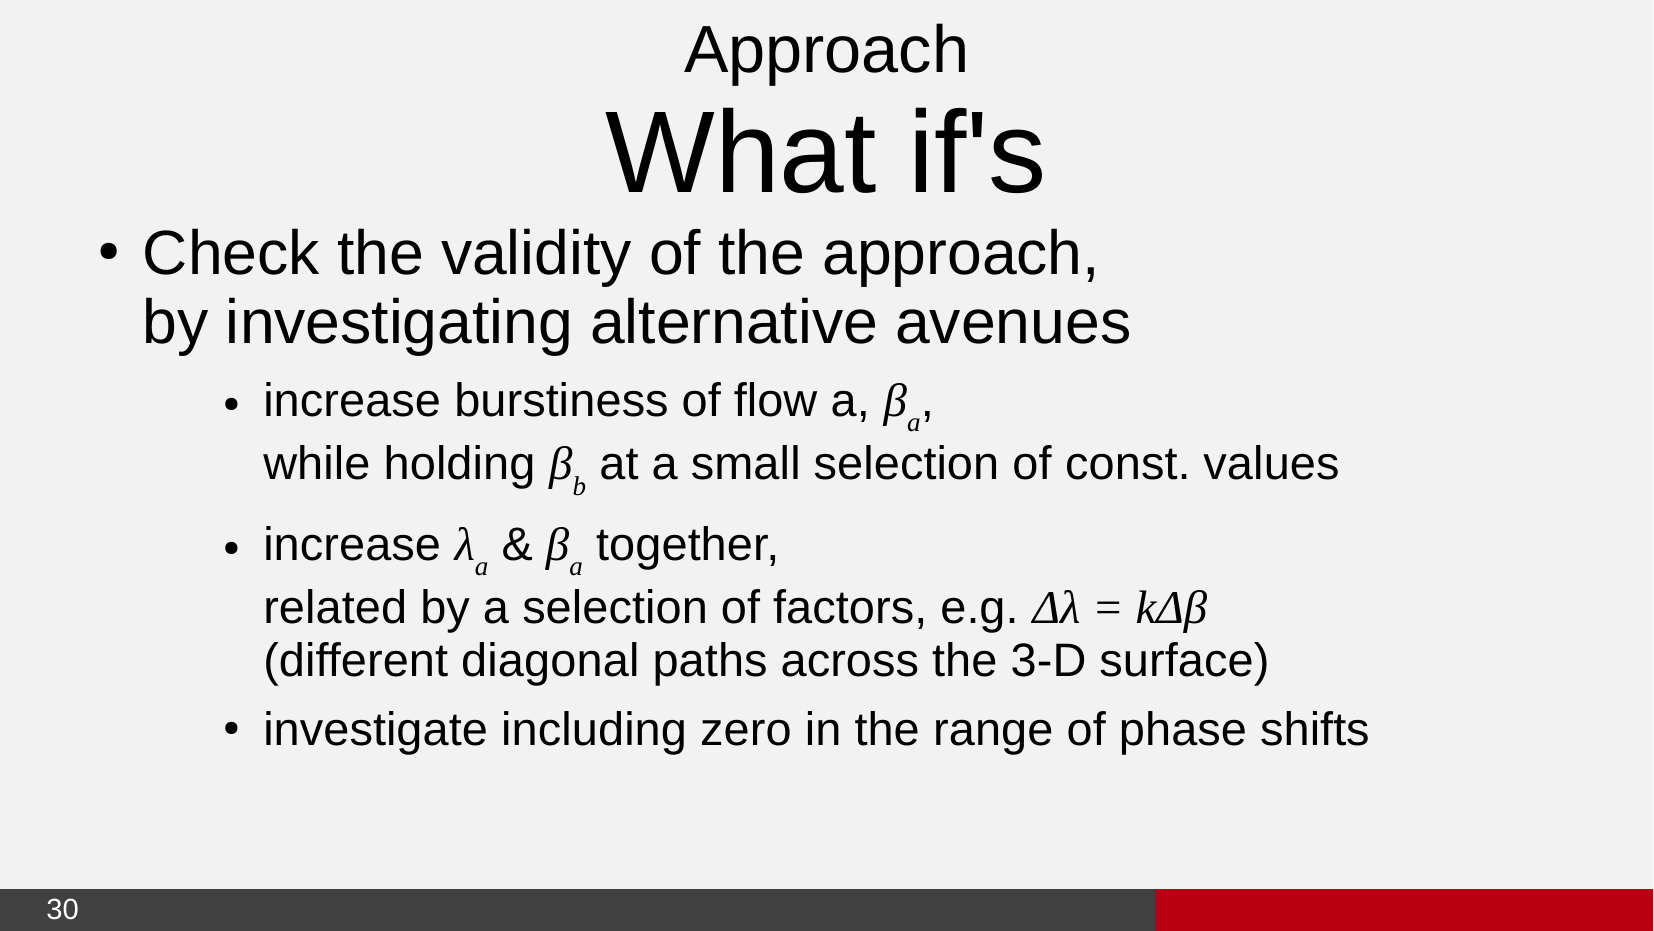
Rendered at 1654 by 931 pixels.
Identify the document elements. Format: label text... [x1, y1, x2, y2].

list Check the validity of the approach, by investigating alternative avenues increase burstiness of flow a, βa, while holding βb at a small selection of const. values increase λa & βa together, related by a selection of factors, e.g. Δλ = kΔβ (different diagonal paths across the 3-D surface) investigate including zero in the range of phase shifts [82, 217, 1571, 757]
title Approach What if's [82, 12, 1571, 217]
